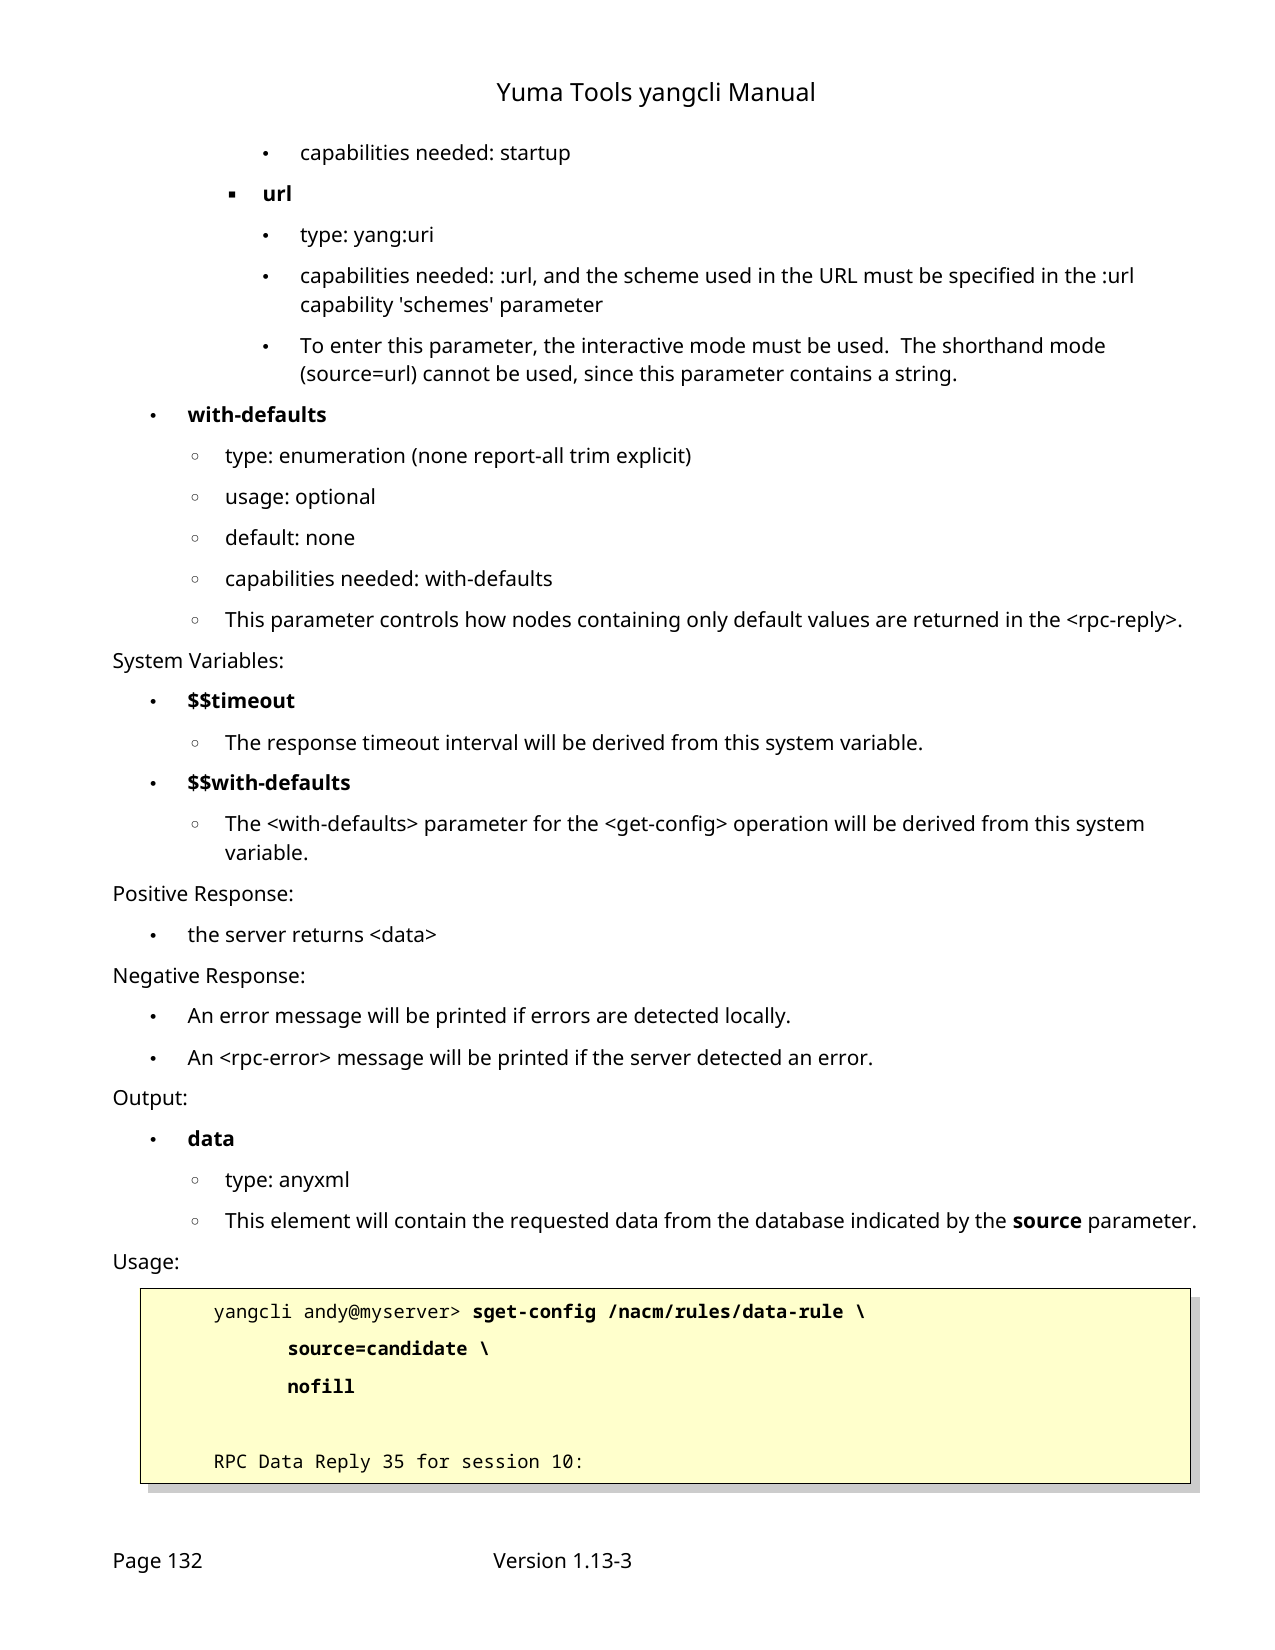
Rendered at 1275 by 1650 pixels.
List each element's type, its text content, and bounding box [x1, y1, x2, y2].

text System Variables: [112, 646, 1200, 674]
text Usage: [112, 1247, 1200, 1276]
list To enter this parameter, the interactive mode must be used. The shorthand mode (source=url) cannot be used, since this parameter contains a string. [262, 331, 1200, 388]
list the server returns <data> [150, 920, 1200, 948]
list capabilities needed: startup [262, 138, 1200, 167]
list This parameter controls how nodes containing only default values are returned in the <rpc-reply>. [187, 605, 1200, 633]
text source=candidate \ [141, 1326, 1190, 1361]
list The <with-defaults> parameter for the <get-config> operation will be derived from this system variable. [187, 809, 1200, 866]
text Negative Response: [112, 961, 1200, 989]
list type: yang:uri [262, 220, 1200, 249]
list $$with-defaults [150, 768, 1200, 797]
list usage: optional [187, 482, 1200, 510]
text Positive Response: [112, 879, 1200, 907]
list This element will contain the requested data from the database indicated by the source parameter. [187, 1206, 1200, 1235]
list The response timeout interval will be derived from this system variable. [187, 728, 1200, 756]
text RPC Data Reply 35 for session 10: [141, 1438, 1190, 1483]
list with-defaults [150, 400, 1200, 428]
list type: anyxml [187, 1165, 1200, 1194]
text yangcli andy@myserver> sget-config /nacm/rules/data-rule \ [141, 1289, 1190, 1324]
list capabilities needed: :url, and the scheme used in the URL must be specified in the :url capability 'schemes' parameter [262, 261, 1200, 318]
list type: enumeration (none report-all trim explicit) [187, 441, 1200, 469]
list data [150, 1124, 1200, 1153]
list An error message will be printed if errors are detected locally. [150, 1002, 1200, 1030]
text Output: [112, 1083, 1200, 1112]
list url [225, 179, 1200, 208]
list An <rpc-error> message will be printed if the server detected an error. [150, 1043, 1200, 1071]
list $$timeout [150, 687, 1200, 715]
text nofill [141, 1363, 1190, 1399]
list capabilities needed: with-defaults [187, 564, 1200, 592]
list default: none [187, 523, 1200, 551]
